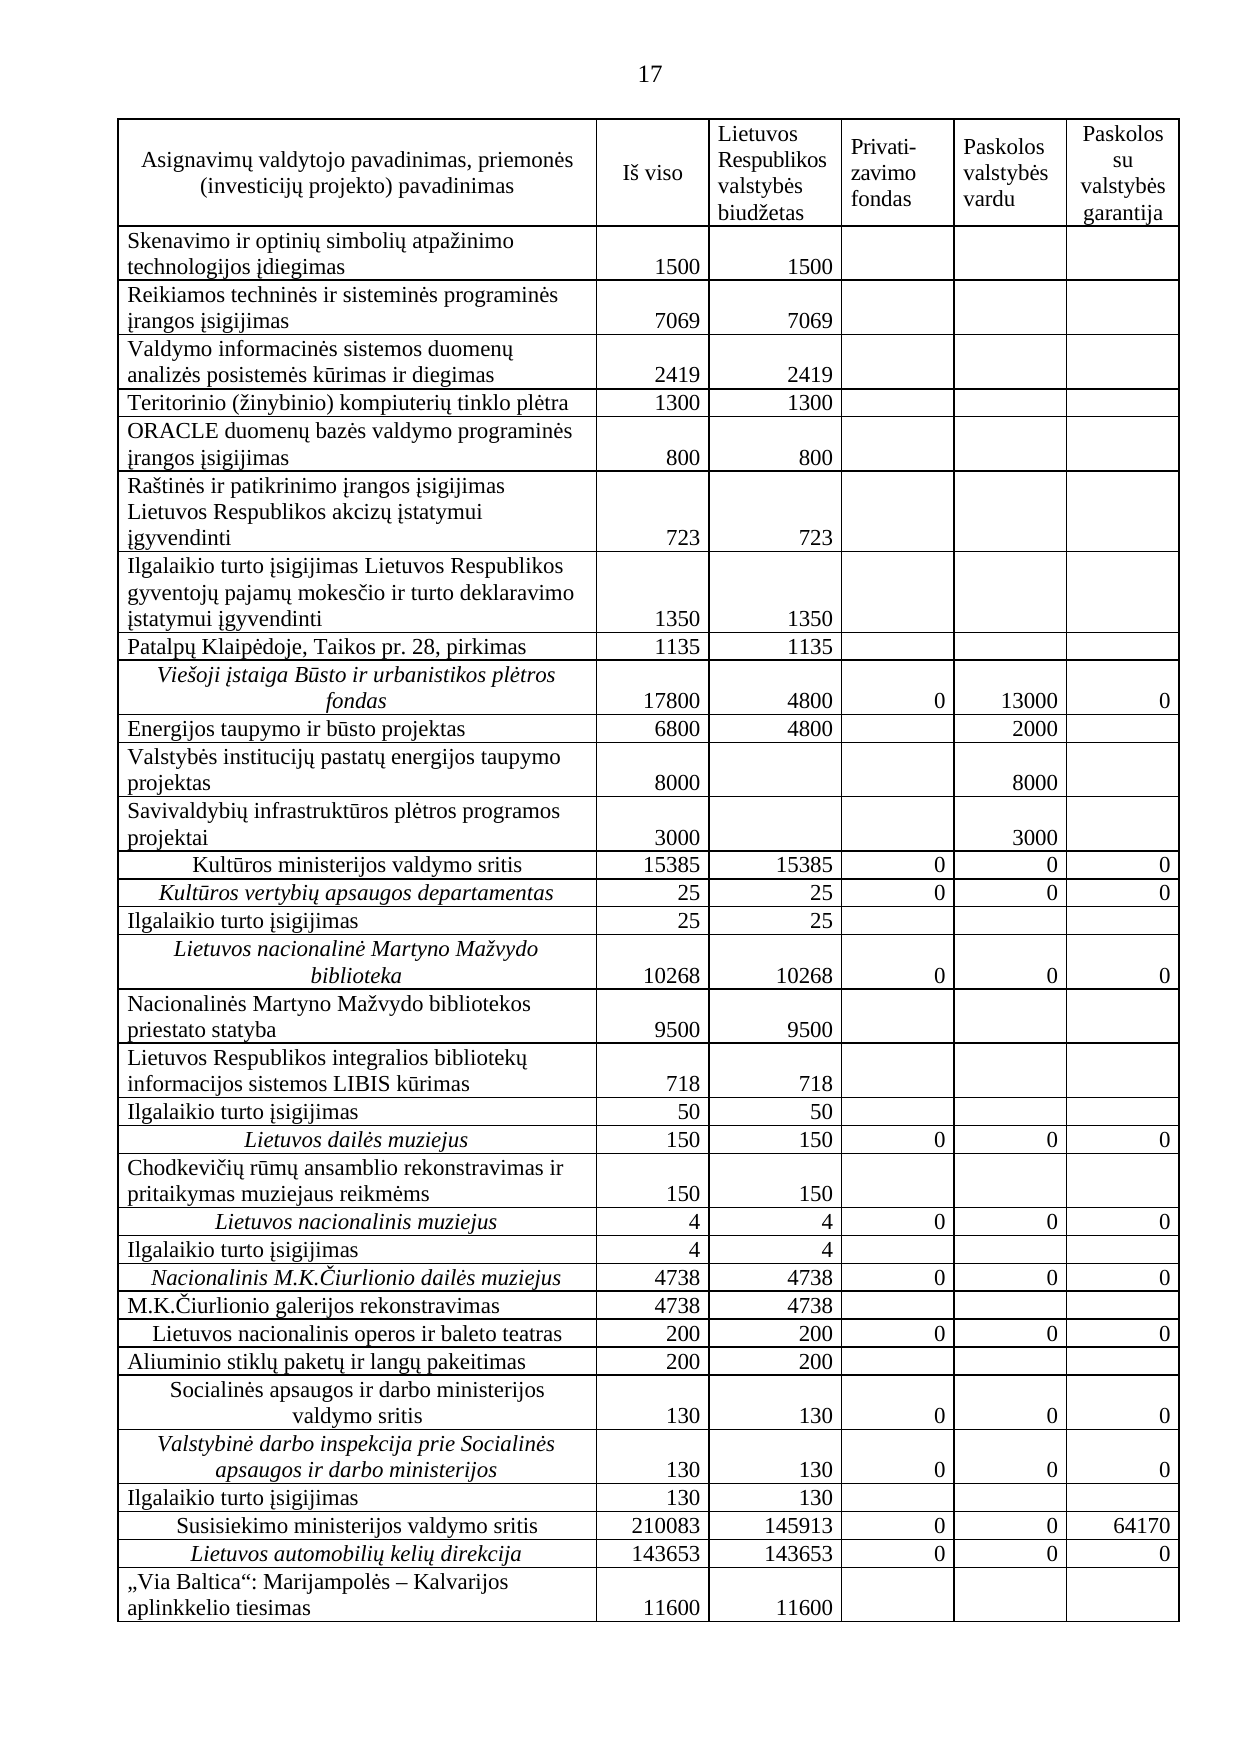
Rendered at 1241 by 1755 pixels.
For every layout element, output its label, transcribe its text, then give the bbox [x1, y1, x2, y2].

table_cell [1067, 417, 1178, 470]
table_cell [1067, 1292, 1178, 1318]
table_cell 9500 [597, 990, 708, 1042]
table_cell 143653 [710, 1540, 841, 1566]
table_cell [955, 1484, 1066, 1511]
table_cell 143653 [597, 1540, 708, 1566]
table_cell [842, 1098, 953, 1124]
table_cell Kultūros vertybių apsaugos departamentas [119, 880, 596, 906]
table_cell [842, 552, 953, 631]
table_cell 25 [710, 907, 841, 934]
table_cell 723 [597, 472, 708, 551]
table_header Paskolos su valstybės garantija [1067, 120, 1178, 225]
table_cell 0 [842, 1540, 953, 1566]
table_cell [955, 281, 1066, 334]
table_cell 0 [1067, 1320, 1178, 1346]
table_cell [1067, 1348, 1178, 1374]
table_cell 0 [1067, 880, 1178, 906]
table_cell 1135 [710, 633, 841, 659]
table_cell [1067, 281, 1178, 334]
table_cell Ilgalaikio turto įsigijimas [119, 907, 596, 934]
table_cell 800 [710, 417, 841, 470]
table_cell [842, 633, 953, 659]
table_cell 11600 [597, 1568, 708, 1621]
table_header Paskolos valstybės vardu [955, 120, 1066, 225]
table_cell 0 [955, 1540, 1066, 1566]
table_cell [1067, 797, 1178, 850]
table_cell 0 [1067, 935, 1178, 988]
table_cell 130 [597, 1376, 708, 1428]
table_cell 9500 [710, 990, 841, 1042]
table_cell [842, 743, 953, 796]
table_cell [955, 1154, 1066, 1207]
table_cell [955, 1292, 1066, 1318]
table_cell [1067, 1568, 1178, 1621]
table_cell 0 [842, 661, 953, 713]
table_cell 150 [597, 1126, 708, 1152]
table_cell [842, 1236, 953, 1262]
table_cell [955, 1236, 1066, 1262]
table_cell 0 [842, 1208, 953, 1234]
table_cell [842, 281, 953, 334]
table_cell 1350 [710, 552, 841, 631]
table_cell Nacionalinis M.K.Čiurlionio dailės muziejus [119, 1264, 596, 1290]
table_cell 25 [710, 880, 841, 906]
table_cell 0 [955, 1264, 1066, 1290]
table_cell [955, 552, 1066, 631]
table_cell [842, 1292, 953, 1318]
table_cell [1067, 990, 1178, 1042]
table_cell 4800 [710, 715, 841, 741]
table_cell Socialinės apsaugos ir darbo ministerijos valdymo sritis [119, 1376, 596, 1428]
table_cell [1067, 1484, 1178, 1511]
table_cell 11600 [710, 1568, 841, 1621]
table_cell [955, 417, 1066, 470]
table_cell „Via Baltica“: Marijampolės – Kalvarijos aplinkkelio tiesimas [119, 1568, 596, 1621]
table_cell Teritorinio (žinybinio) kompiuterių tinklo plėtra [119, 390, 596, 416]
table_cell Ilgalaikio turto įsigijimas [119, 1098, 596, 1124]
table_cell [842, 907, 953, 934]
table_cell 210083 [597, 1512, 708, 1538]
table_cell [842, 715, 953, 741]
table_cell [710, 743, 841, 796]
table_cell Lietuvos dailės muziejus [119, 1126, 596, 1152]
table_cell 0 [955, 852, 1066, 878]
table_cell Lietuvos nacionalinė Martyno Mažvydo biblioteka [119, 935, 596, 988]
table_cell 1135 [597, 633, 708, 659]
table_cell Lietuvos Respublikos integralios bibliotekų informacijos sistemos LIBIS kūrimas [119, 1044, 596, 1097]
table_cell 130 [597, 1484, 708, 1511]
table_cell 15385 [597, 852, 708, 878]
table_cell 130 [597, 1430, 708, 1483]
table_cell 0 [1067, 1376, 1178, 1428]
table_cell [1067, 1236, 1178, 1262]
table_cell 2419 [597, 335, 708, 388]
table_cell 0 [842, 935, 953, 988]
table_cell 0 [955, 1126, 1066, 1152]
table_cell Viešoji įstaiga Būsto ir urbanistikos plėtros fondas [119, 661, 596, 713]
table_cell Lietuvos nacionalinis muziejus [119, 1208, 596, 1234]
table_cell 0 [842, 1264, 953, 1290]
table_cell [1067, 335, 1178, 388]
table_cell 7069 [710, 281, 841, 334]
table_cell 130 [710, 1376, 841, 1428]
table_cell [955, 1098, 1066, 1124]
table_cell Nacionalinės Martyno Mažvydo bibliotekos priestato statyba [119, 990, 596, 1042]
table_cell 4738 [710, 1264, 841, 1290]
table_cell 718 [597, 1044, 708, 1097]
table_cell Lietuvos nacionalinis operos ir baleto teatras [119, 1320, 596, 1346]
table_cell 1300 [597, 390, 708, 416]
table_cell [1067, 227, 1178, 279]
table_cell 0 [1067, 852, 1178, 878]
table_cell [842, 1568, 953, 1621]
table_cell Ilgalaikio turto įsigijimas Lietuvos Respublikos gyventojų pajamų mokesčio ir turto deklaravimo įstatymui įgyvendinti [119, 552, 596, 631]
table_cell [1067, 1044, 1178, 1097]
table_cell 0 [955, 1430, 1066, 1483]
table_cell 4 [710, 1236, 841, 1262]
table_cell 4 [710, 1208, 841, 1234]
table_cell 0 [842, 1320, 953, 1346]
table_cell 64170 [1067, 1512, 1178, 1538]
table_cell 50 [710, 1098, 841, 1124]
table_cell 25 [597, 880, 708, 906]
table_cell Lietuvos automobilių kelių direkcija [119, 1540, 596, 1566]
table_cell 0 [842, 1126, 953, 1152]
table_cell 7069 [597, 281, 708, 334]
table_cell 0 [1067, 1264, 1178, 1290]
table_cell 6800 [597, 715, 708, 741]
table_cell 0 [1067, 1430, 1178, 1483]
table_cell 1500 [710, 227, 841, 279]
table_cell 0 [842, 1512, 953, 1538]
table_cell Skenavimo ir optinių simbolių atpažinimo technologijos įdiegimas [119, 227, 596, 279]
table_cell 17800 [597, 661, 708, 713]
table_cell [1067, 552, 1178, 631]
table_header Iš viso [597, 120, 708, 225]
table_cell 0 [1067, 1208, 1178, 1234]
table_cell 3000 [955, 797, 1066, 850]
table_cell 4800 [710, 661, 841, 713]
table_cell 0 [955, 880, 1066, 906]
table_cell 25 [597, 907, 708, 934]
table_cell [842, 227, 953, 279]
table_cell 150 [710, 1126, 841, 1152]
table_cell 1300 [710, 390, 841, 416]
table_cell [1067, 743, 1178, 796]
table_cell 200 [710, 1348, 841, 1374]
table_cell [842, 417, 953, 470]
table_cell 150 [710, 1154, 841, 1207]
table_cell Valstybinė darbo inspekcija prie Socialinės apsaugos ir darbo ministerijos [119, 1430, 596, 1483]
table_cell [955, 1044, 1066, 1097]
table_cell ORACLE duomenų bazės valdymo programinės įrangos įsigijimas [119, 417, 596, 470]
table_cell 2419 [710, 335, 841, 388]
table_cell 130 [710, 1430, 841, 1483]
table_cell [842, 1484, 953, 1511]
table_cell 50 [597, 1098, 708, 1124]
table_cell [1067, 633, 1178, 659]
table_cell 200 [597, 1348, 708, 1374]
table_cell 0 [842, 1430, 953, 1483]
table_cell 200 [710, 1320, 841, 1346]
table_cell [842, 990, 953, 1042]
table_cell [1067, 472, 1178, 551]
table_cell Reikiamos techninės ir sisteminės programinės įrangos įsigijimas [119, 281, 596, 334]
table_cell 0 [842, 880, 953, 906]
table_cell [1067, 715, 1178, 741]
table_cell [955, 472, 1066, 551]
table_cell 4738 [597, 1264, 708, 1290]
table_cell Savivaldybių infrastruktūros plėtros programos projektai [119, 797, 596, 850]
table_cell 2000 [955, 715, 1066, 741]
table_cell 130 [710, 1484, 841, 1511]
table_cell [842, 1348, 953, 1374]
table_cell 0 [955, 1512, 1066, 1538]
table_header Privati-zavimo fondas [842, 120, 953, 225]
table_cell [955, 633, 1066, 659]
table_cell [1067, 390, 1178, 416]
table_cell 10268 [710, 935, 841, 988]
table_cell [842, 335, 953, 388]
table_cell [1067, 1154, 1178, 1207]
table_cell 0 [1067, 1540, 1178, 1566]
table_header Asignavimų valdytojo pavadinimas, priemonės (investicijų projekto) pavadinimas [119, 120, 596, 225]
table_cell [842, 390, 953, 416]
table_cell 150 [597, 1154, 708, 1207]
table_cell Ilgalaikio turto įsigijimas [119, 1484, 596, 1511]
table_cell [842, 472, 953, 551]
table_cell [842, 797, 953, 850]
table_cell [842, 1044, 953, 1097]
table_cell [955, 335, 1066, 388]
table_cell Energijos taupymo ir būsto projektas [119, 715, 596, 741]
table_cell Chodkevičių rūmų ansamblio rekonstravimas ir pritaikymas muziejaus reikmėms [119, 1154, 596, 1207]
table_cell 1500 [597, 227, 708, 279]
table_cell 15385 [710, 852, 841, 878]
table_cell 4738 [597, 1292, 708, 1318]
table_cell [842, 1154, 953, 1207]
table_cell [955, 227, 1066, 279]
table_cell 723 [710, 472, 841, 551]
table_cell Patalpų Klaipėdoje, Taikos pr. 28, pirkimas [119, 633, 596, 659]
table_cell 800 [597, 417, 708, 470]
table_cell [955, 907, 1066, 934]
table_cell [1067, 907, 1178, 934]
table_cell 0 [955, 1208, 1066, 1234]
table_cell 8000 [955, 743, 1066, 796]
table_cell 4738 [710, 1292, 841, 1318]
table_header Lietuvos Respublikos valstybės biudžetas [710, 120, 841, 225]
table_cell 718 [710, 1044, 841, 1097]
table_cell Susisiekimo ministerijos valdymo sritis [119, 1512, 596, 1538]
table_cell 200 [597, 1320, 708, 1346]
table_cell [955, 390, 1066, 416]
table_cell [955, 990, 1066, 1042]
table_cell 0 [955, 1320, 1066, 1346]
table_cell 8000 [597, 743, 708, 796]
table_cell 13000 [955, 661, 1066, 713]
table_cell Ilgalaikio turto įsigijimas [119, 1236, 596, 1262]
table_cell [710, 797, 841, 850]
table_cell 0 [1067, 1126, 1178, 1152]
table_cell 4 [597, 1208, 708, 1234]
table_cell Valstybės institucijų pastatų energijos taupymo projektas [119, 743, 596, 796]
table_cell 0 [842, 1376, 953, 1428]
table_cell Valdymo informacinės sistemos duomenų analizės posistemės kūrimas ir diegimas [119, 335, 596, 388]
table_cell 145913 [710, 1512, 841, 1538]
table_cell 10268 [597, 935, 708, 988]
table_cell Aliuminio stiklų paketų ir langų pakeitimas [119, 1348, 596, 1374]
table_cell 3000 [597, 797, 708, 850]
table_cell 1350 [597, 552, 708, 631]
table_cell 0 [955, 1376, 1066, 1428]
table_cell [955, 1348, 1066, 1374]
table_cell 4 [597, 1236, 708, 1262]
table_cell [1067, 1098, 1178, 1124]
table_cell 0 [1067, 661, 1178, 713]
table_cell M.K.Čiurlionio galerijos rekonstravimas [119, 1292, 596, 1318]
table_cell Kultūros ministerijos valdymo sritis [119, 852, 596, 878]
table_cell 0 [842, 852, 953, 878]
table_cell Raštinės ir patikrinimo įrangos įsigijimas Lietuvos Respublikos akcizų įstatymui įgyvendinti [119, 472, 596, 551]
table_cell [955, 1568, 1066, 1621]
table_cell 0 [955, 935, 1066, 988]
